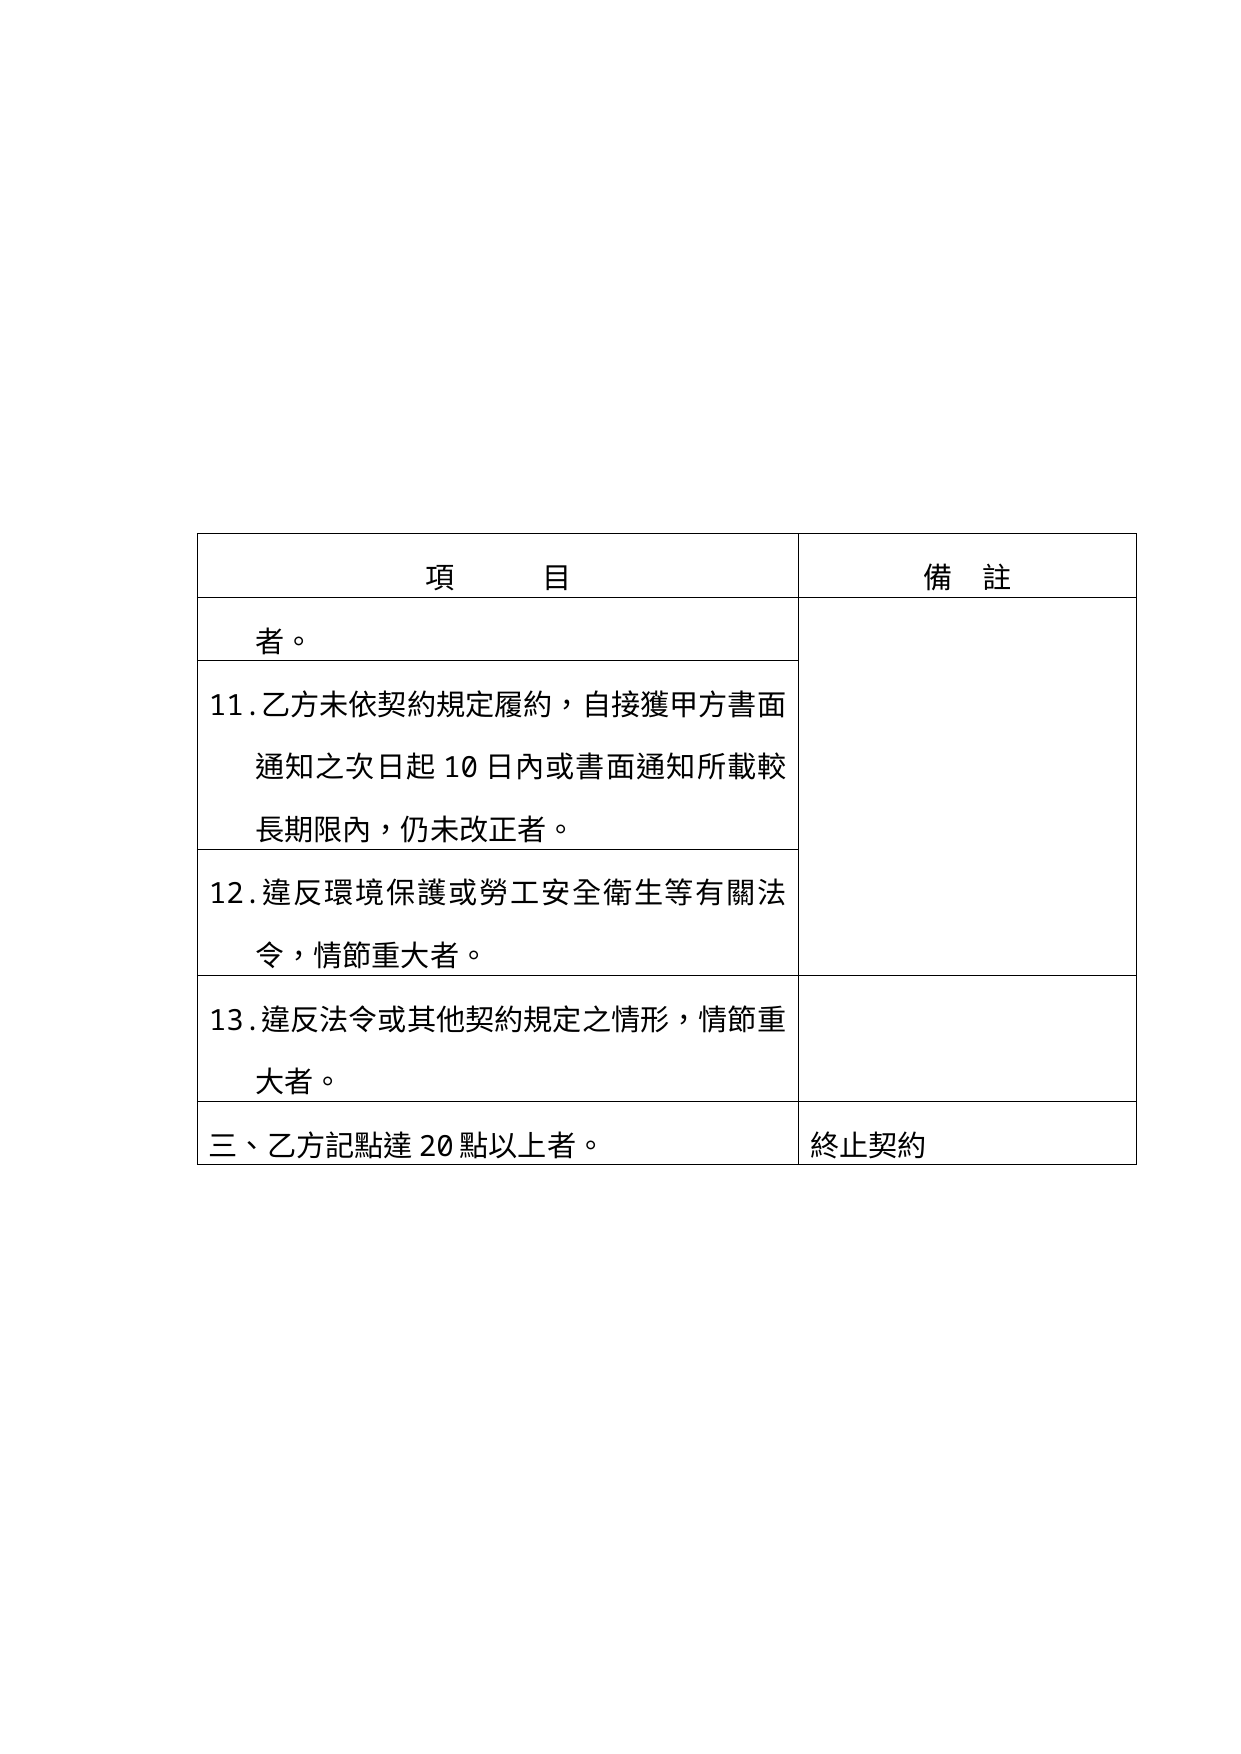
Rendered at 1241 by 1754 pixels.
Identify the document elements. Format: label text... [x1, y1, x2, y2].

table_header 項 目 [198, 534, 798, 597]
table_cell 者。 [198, 598, 798, 660]
table_header 備 註 [799, 534, 1136, 597]
table_cell 13.違反法令或其他契約規定之情形，情節重大者。 [198, 976, 798, 1101]
table_cell [799, 976, 1136, 1101]
table_cell 三、乙方記點達20點以上者。 [198, 1102, 798, 1164]
table_cell 11.乙方未依契約規定履約，自接獲甲方書面通知之次日起10日內或書面通知所載較長期限內，仍未改正者。 [198, 661, 798, 849]
table_cell 終止契約 [799, 1102, 1136, 1164]
table_cell 12.違反環境保護或勞工安全衛生等有關法令，情節重大者。 [198, 850, 798, 975]
table_cell [799, 598, 1136, 975]
